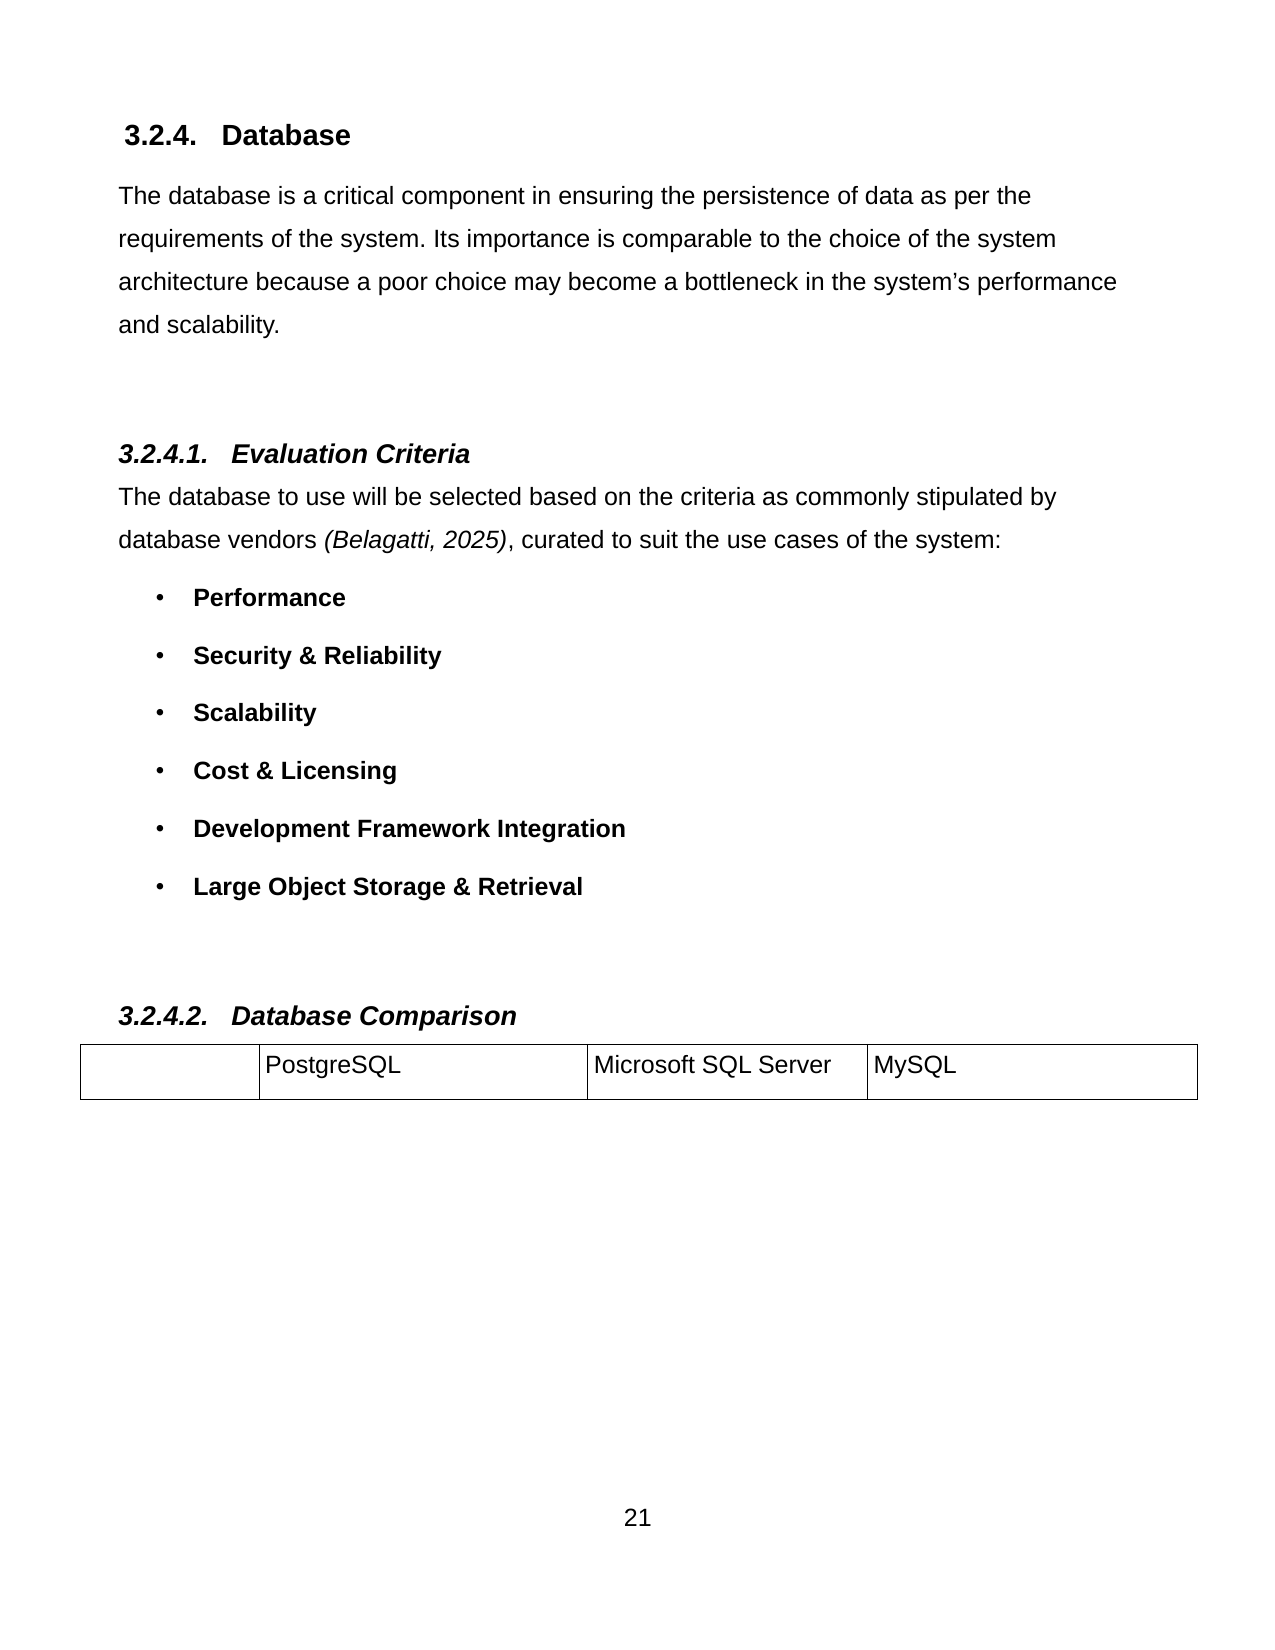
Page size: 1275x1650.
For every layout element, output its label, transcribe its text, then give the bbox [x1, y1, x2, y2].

table_header PostgreSQL [260, 1045, 587, 1099]
subtitle Database Comparison [118, 1000, 1157, 1031]
text The database is a critical component in ensuring the persistence of data as per the requirements of the system. Its importance is comparable to the choice of the system architecture because a poor choice may become a bottleneck in the system’s performance and scalability. [118, 181, 1157, 339]
list Cost & Licensing [156, 756, 1157, 785]
table_header [81, 1045, 259, 1099]
list Security & Reliability [156, 641, 1157, 669]
subtitle Evaluation Criteria [118, 438, 1157, 469]
list Development Framework Integration [156, 814, 1157, 843]
text The database to use will be selected based on the criteria as commonly stipulated by database vendors (Belagatti, 2025), curated to suit the use cases of the system: [118, 482, 1157, 554]
list Performance [156, 583, 1157, 612]
table_header Microsoft SQL Server [588, 1045, 867, 1099]
list Large Object Storage & Retrieval [156, 872, 1157, 901]
subtitle Database [124, 118, 1157, 152]
table_header MySQL [868, 1045, 1197, 1099]
list Scalability [156, 698, 1157, 727]
